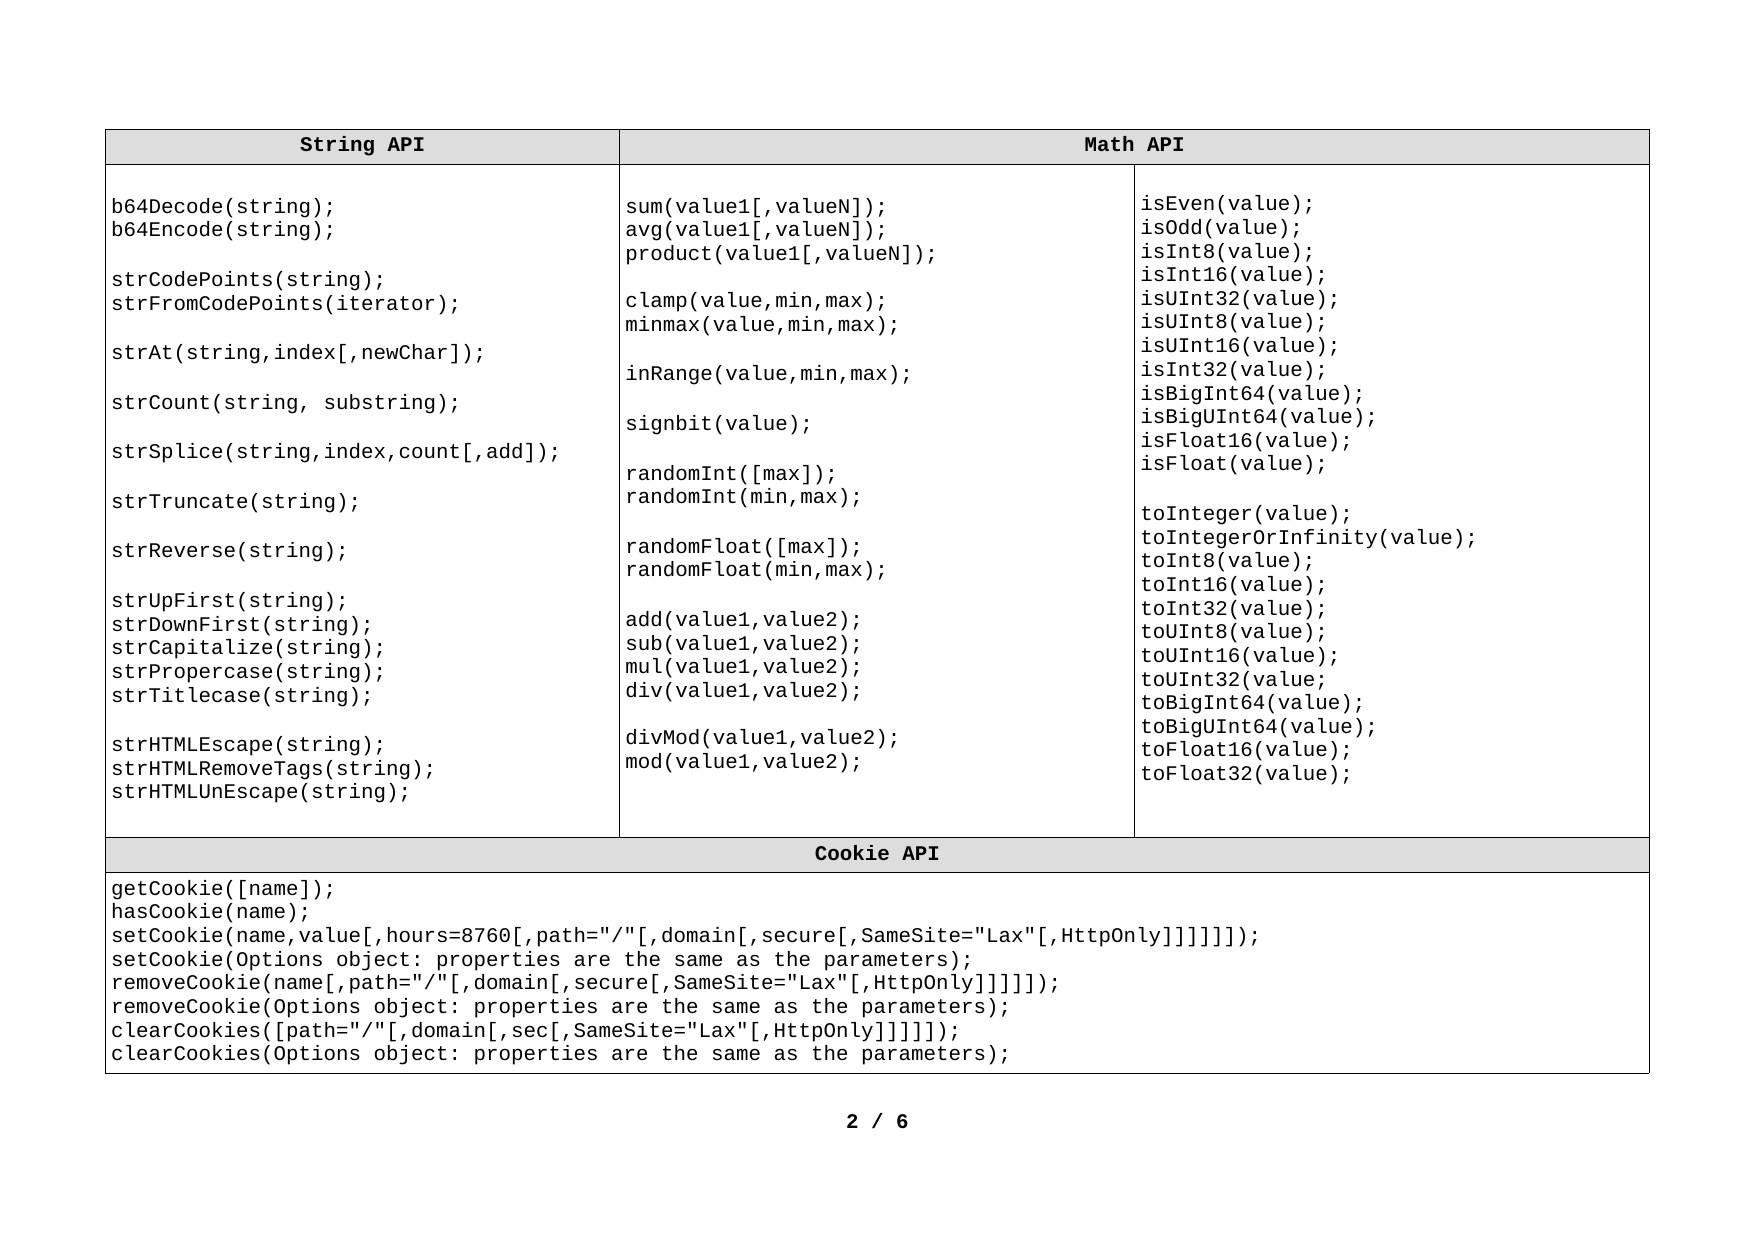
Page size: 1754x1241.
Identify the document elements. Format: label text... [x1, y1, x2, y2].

table_cell Cookie API [106, 838, 1649, 872]
table_cell getCookie([name]); hasCookie(name); setCookie(name,value[,hours=8760[,path="/"[,domain[,secure[,SameSite="Lax"[,HttpOnly]]]]]]); setCookie(Options object: properties are the same as the parameters); removeCookie(name[,path="/"[,domain[,secure[,SameSite="Lax"[,HttpOnly]]]]]); removeCookie(Options object: properties are the same as the parameters); clearCookies([path="/"[,domain[,sec[,SameSite="Lax"[,HttpOnly]]]]]); clearCookies(Options object: properties are the same as the parameters); [106, 873, 1649, 1073]
table_cell b64Decode(string); b64Encode(string); strCodePoints(string); strFromCodePoints(iterator); strAt(string,index[,newChar]); strCount(string, substring); strSplice(string,index,count[,add]); strTruncate(string); strReverse(string); strUpFirst(string); strDownFirst(string); strCapitalize(string); strPropercase(string); strTitlecase(string); strHTMLEscape(string); strHTMLRemoveTags(string); strHTMLUnEscape(string); [106, 165, 619, 837]
table_header String API [106, 130, 619, 164]
table_header Math API [620, 130, 1649, 164]
table_cell isEven(value); isOdd(value); isInt8(value); isInt16(value); isUInt32(value); isUInt8(value); isUInt16(value); isInt32(value); isBigInt64(value); isBigUInt64(value); isFloat16(value); isFloat(value); toInteger(value); toIntegerOrInfinity(value); toInt8(value); toInt16(value); toInt32(value); toUInt8(value); toUInt16(value); toUInt32(value; toBigInt64(value); toBigUInt64(value); toFloat16(value); toFloat32(value); [1135, 165, 1649, 837]
table_cell sum(value1[,valueN]); avg(value1[,valueN]); product(value1[,valueN]); clamp(value,min,max); minmax(value,min,max); inRange(value,min,max); signbit(value); randomInt([max]); randomInt(min,max); randomFloat([max]); randomFloat(min,max); add(value1,value2); sub(value1,value2); mul(value1,value2); div(value1,value2); divMod(value1,value2); mod(value1,value2); [620, 165, 1134, 837]
